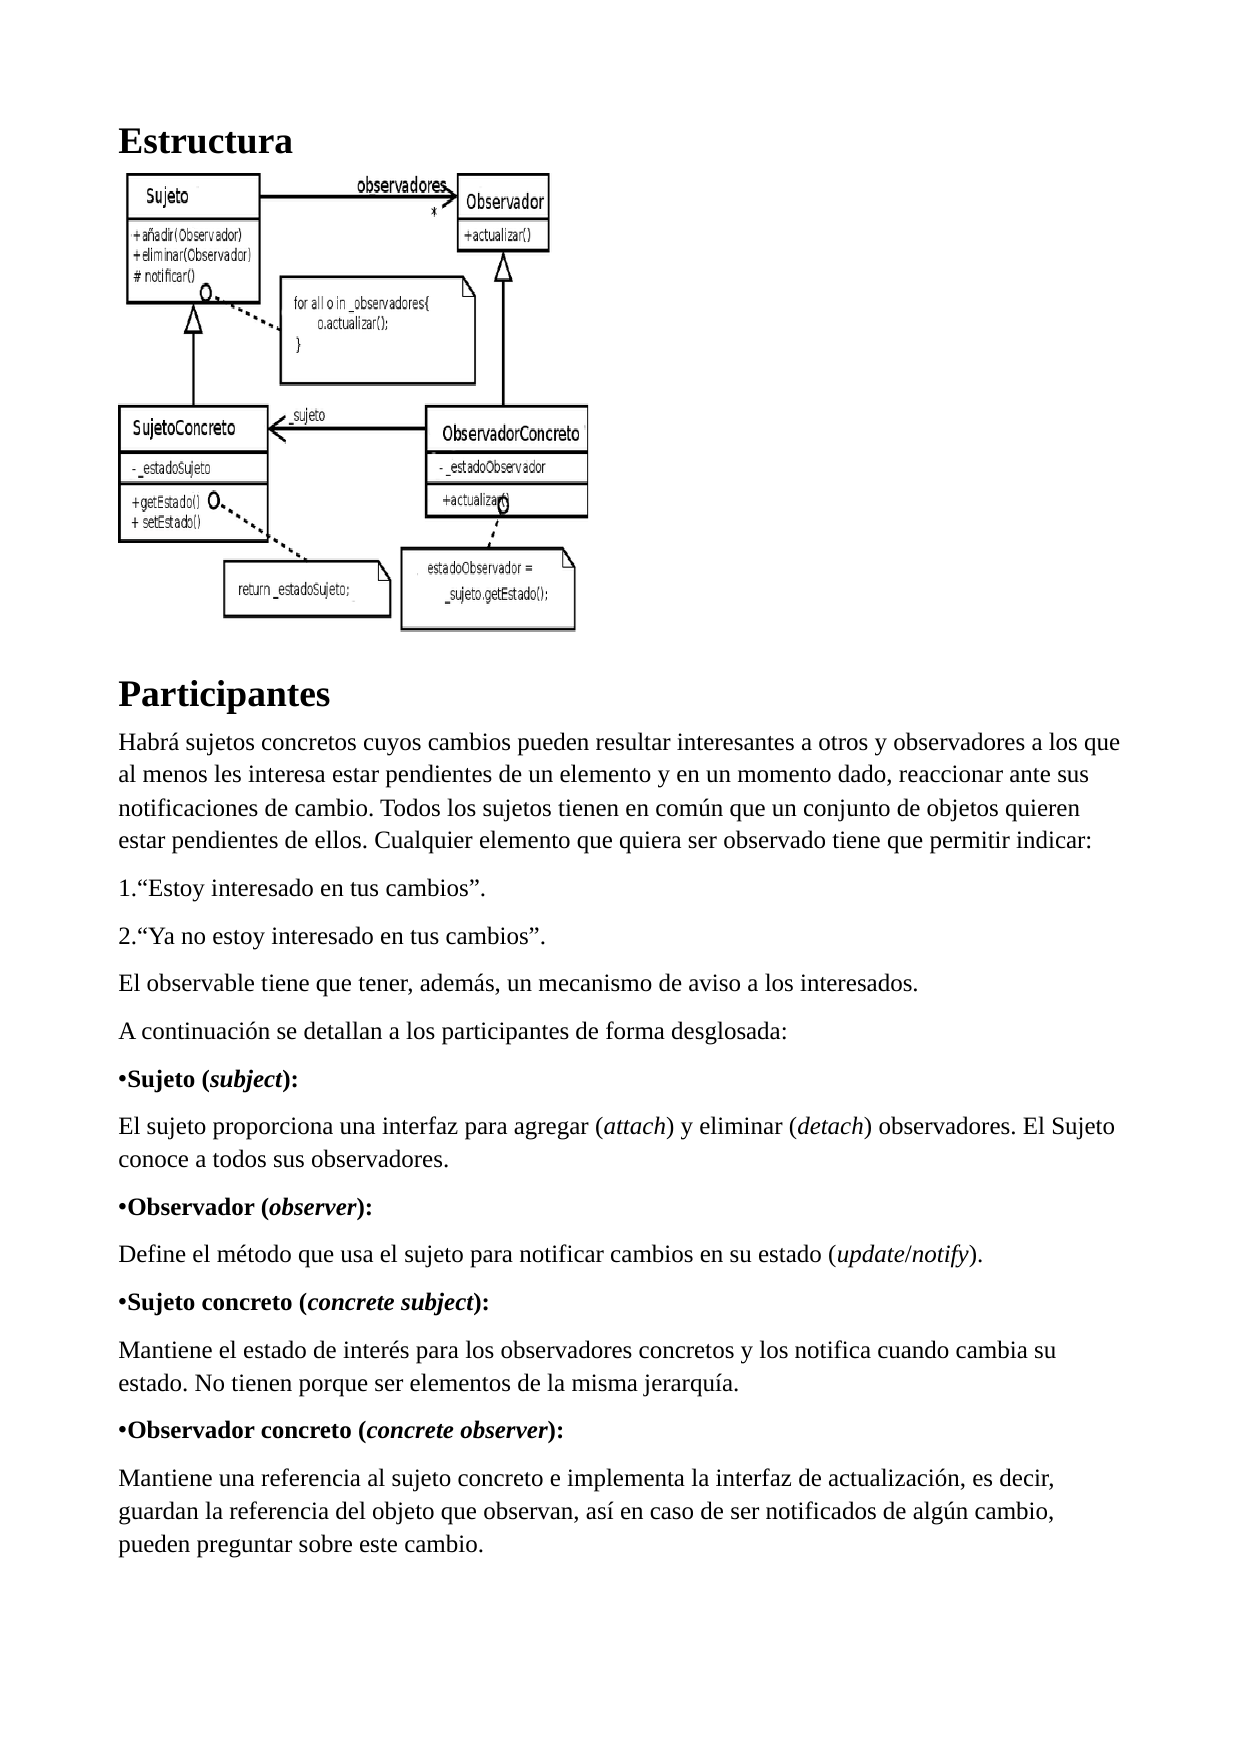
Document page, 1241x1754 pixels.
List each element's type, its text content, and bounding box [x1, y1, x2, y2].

text A continuación se detallan a los participantes de forma desglosada: [118, 1016, 1122, 1045]
text Habrá sujetos concretos cuyos cambios pueden resultar interesantes a otros y observadores a los que al menos les interesa estar pendientes de un elemento y en un momento dado, reaccionar ante sus notificaciones de cambio. Todos los sujetos tienen en común que un conjunto de objetos quieren estar pendientes de ellos. Cualquier elemento que quiera ser observado tiene que permitir indicar: [118, 727, 1122, 854]
list Observador concreto (concrete observer): [118, 1415, 1122, 1444]
list Sujeto concreto (concrete subject): [118, 1287, 1122, 1316]
text Mantiene una referencia al sujeto concreto e implementa la interfaz de actualización, es decir, guardan la referencia del objeto que observan, así en caso de ser notificados de algún cambio, pueden preguntar sobre este cambio. [118, 1463, 1122, 1558]
list “Ya no estoy interesado en tus cambios”. [118, 921, 1122, 949]
text Define el método que usa el sujeto para notificar cambios en su estado (update/notify). [118, 1239, 1122, 1268]
picture [118, 173, 589, 632]
subtitle Estructura [118, 118, 1122, 161]
text El observable tiene que tener, además, un mecanismo de aviso a los interesados. [118, 968, 1122, 997]
list Observador (observer): [118, 1192, 1122, 1221]
subtitle Participantes [118, 671, 1122, 714]
text El sujeto proporciona una interfaz para agregar (attach) y eliminar (detach) observadores. El Sujeto conoce a todos sus observadores. [118, 1111, 1122, 1173]
text Mantiene el estado de interés para los observadores concretos y los notifica cuando cambia su estado. No tienen porque ser elementos de la misma jerarquía. [118, 1335, 1122, 1396]
list Sujeto (subject): [118, 1064, 1122, 1092]
list “Estoy interesado en tus cambios”. [118, 873, 1122, 902]
